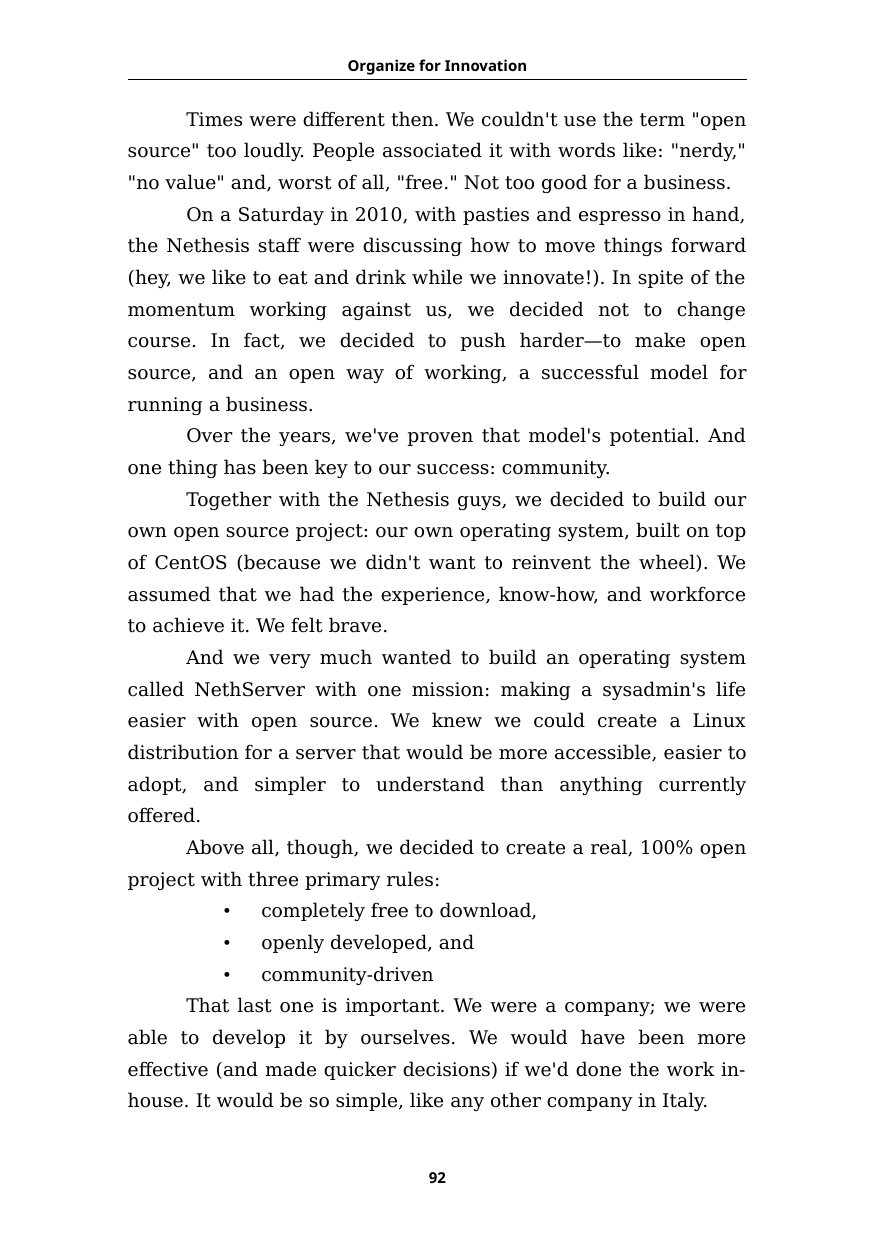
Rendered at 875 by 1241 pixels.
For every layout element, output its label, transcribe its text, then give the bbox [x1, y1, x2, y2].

text That last one is important. We were a company; we were able to develop it by ourselves. We would have been more effective (and made quicker decisions) if we'd done the work in-house. It would be so simple, like any other company in Italy. [127, 995, 747, 1112]
text Above all, though, we decided to create a real, 100% open project with three primary rules: [127, 837, 747, 891]
list community-driven [223, 964, 747, 986]
list completely free to download, [223, 900, 747, 922]
text Times were different then. We couldn't use the term "open source" too loudly. People associated it with words like: "nerdy," "no value" and, worst of all, "free." Not too good for a business. [127, 109, 747, 194]
text On a Saturday in 2010, with pasties and espresso in hand, the Nethesis staff were discussing how to move things forward (hey, we like to eat and drink while we innovate!). In spite of the momentum working against us, we decided not to change course. In fact, we decided to push harder—to make open source, and an open way of working, a successful model for running a business. [127, 204, 747, 416]
text Over the years, we've proven that model's potential. And one thing has been key to our success: community. [127, 425, 747, 479]
text And we very much wanted to build an operating system called NethServer with one mission: making a sysadmin's life easier with open source. We knew we could create a Linux distribution for a server that would be more accessible, easier to adopt, and simpler to understand than anything currently offered. [127, 647, 747, 827]
text Together with the Nethesis guys, we decided to build our own open source project: our own operating system, built on top of CentOS (because we didn't want to reinvent the wheel). We assumed that we had the experience, know-how, and workforce to achieve it. We felt brave. [127, 489, 747, 637]
list openly developed, and [223, 932, 747, 954]
